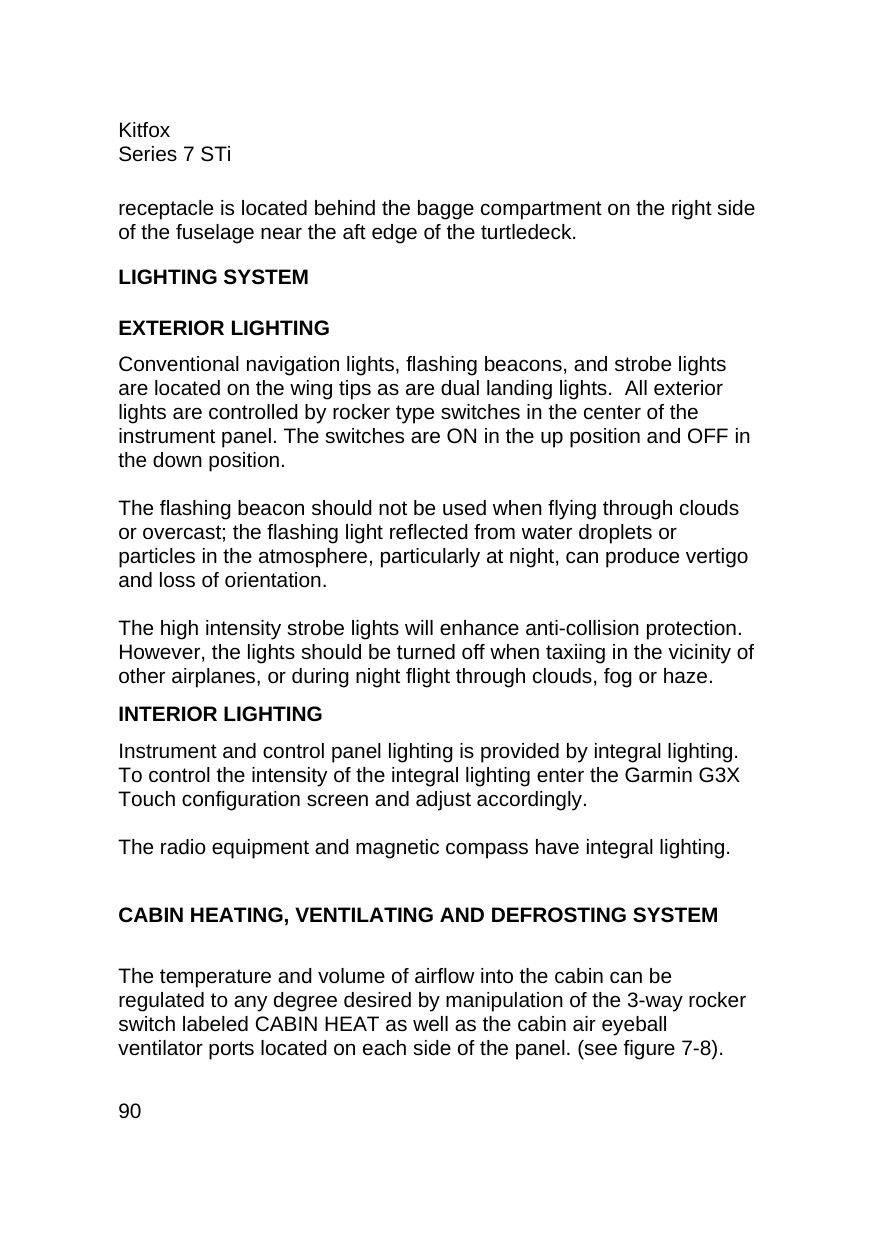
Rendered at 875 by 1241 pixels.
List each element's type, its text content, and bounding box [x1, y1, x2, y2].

text The flashing beacon should not be used when flying through clouds or overcast; the flashing light reflected from water droplets or particles in the atmosphere, particularly at night, can produce vertigo [118, 496, 756, 568]
text The high intensity strobe lights will enhance anti-collision protection. However, the lights should be turned off when taxiing in the vicinity of other airplanes, or during night flight through clouds, fog or haze. [118, 616, 756, 688]
text Conventional navigation lights, flashing beacons, and strobe lights are located on the wing tips as are dual landing lights. All exterior lights are controlled by rocker type switches in the center of the instrument panel. The switches are ON in the up position and OFF in the down position. [118, 352, 756, 472]
subtitle LIGHTING SYSTEM [118, 265, 756, 289]
text Instrument and control panel lighting is provided by integral lighting. To control the intensity of the integral lighting enter the Garmin G3X Touch configuration screen and adjust accordingly. [118, 739, 756, 811]
subtitle CABIN HEATING, VENTILATING AND DEFROSTING SYSTEM [118, 903, 756, 927]
text The temperature and volume of airflow into the cabin can be regulated to any degree desired by manipulation of the 3-way rocker switch labeled CABIN HEAT as well as the cabin air eyeball ventilator ports located on each side of the panel. (see figure 7-8). [118, 964, 756, 1059]
text receptacle is located behind the bagge compartment on the right side of the fuselage near the aft edge of the turtledeck. [118, 196, 756, 244]
subtitle INTERIOR LIGHTING [118, 702, 756, 726]
text and loss of orientation. [118, 568, 756, 592]
text The radio equipment and magnetic compass have integral lighting. [118, 834, 756, 858]
subtitle EXTERIOR LIGHTING [118, 316, 756, 340]
